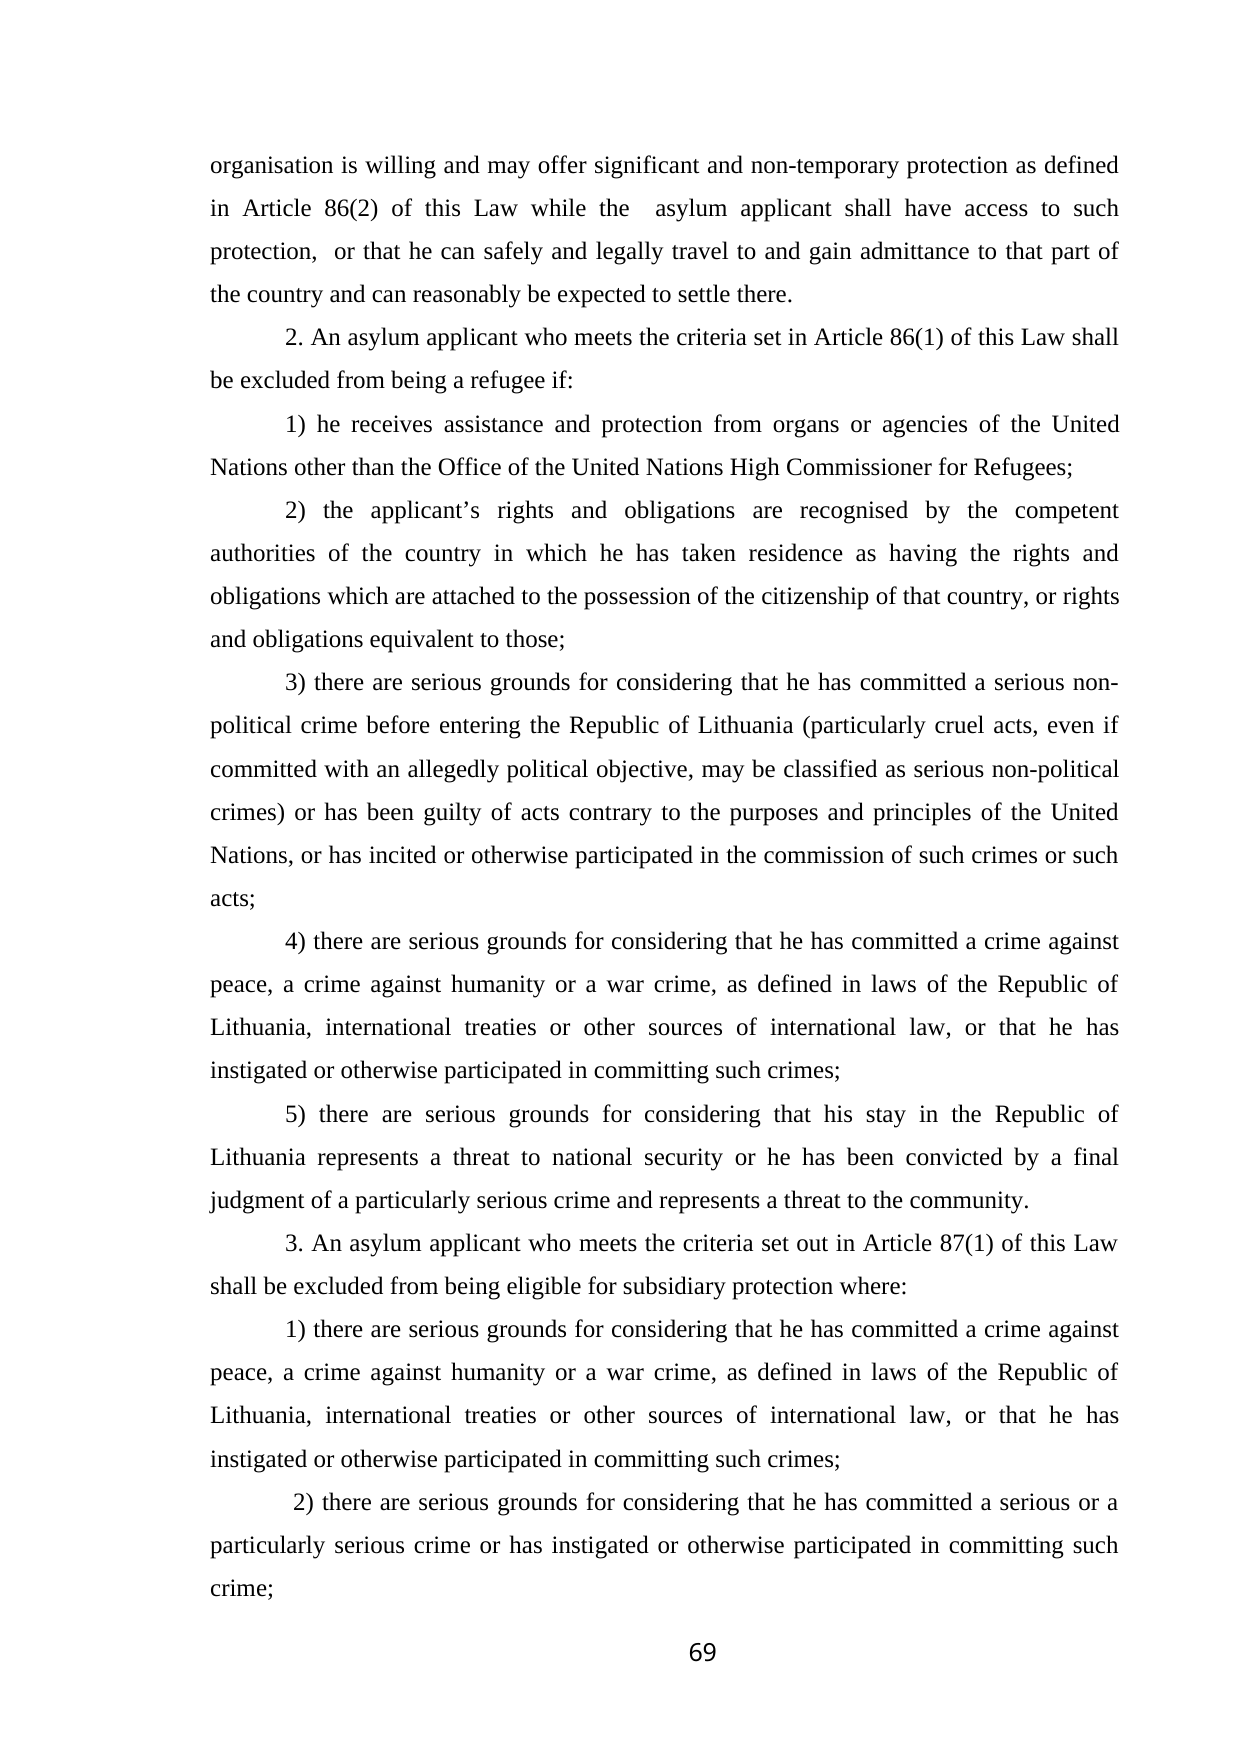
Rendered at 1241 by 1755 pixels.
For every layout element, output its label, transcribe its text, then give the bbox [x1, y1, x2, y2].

text 2) there are serious grounds for considering that he has committed a serious or a particularly serious crime or has instigated or otherwise participated in committing such crime; [210, 1487, 1120, 1602]
text 3) there are serious grounds for considering that he has committed a serious non-political crime before entering the Republic of Lithuania (particularly cruel acts, even if committed with an allegedly political objective, may be classified as serious non-political crimes) or has been guilty of acts contrary to the purposes and principles of the United Nations, or has incited or otherwise participated in the commission of such crimes or such acts; [210, 667, 1120, 912]
text 1) he receives assistance and protection from organs or agencies of the United Nations other than the Office of the United Nations High Commissioner for Refugees; [210, 409, 1120, 481]
text 4) there are serious grounds for considering that he has committed a crime against peace, a crime against humanity or a war crime, as defined in laws of the Republic of Lithuania, international treaties or other sources of international law, or that he has instigated or otherwise participated in committing such crimes; [210, 926, 1120, 1084]
text 1) there are serious grounds for considering that he has committed a crime against peace, a crime against humanity or a war crime, as defined in laws of the Republic of Lithuania, international treaties or other sources of international law, or that he has instigated or otherwise participated in committing such crimes; [210, 1314, 1120, 1472]
text 5) there are serious grounds for considering that his stay in the Republic of Lithuania represents a threat to national security or he has been convicted by a final judgment of a particularly serious crime and represents a threat to the community. [210, 1099, 1120, 1214]
text 3. An asylum applicant who meets the criteria set out in Article 87(1) of this Law shall be excluded from being eligible for subsidiary protection where: [210, 1228, 1120, 1300]
text 2) the applicant’s rights and obligations are recognised by the competent authorities of the country in which he has taken residence as having the rights and obligations which are attached to the possession of the citizenship of that country, or rights and obligations equivalent to those; [210, 495, 1120, 653]
text 2. An asylum applicant who meets the criteria set in Article 86(1) of this Law shall be excluded from being a refugee if: [210, 322, 1120, 394]
text organisation is willing and may offer significant and non-temporary protection as defined in Article 86(2) of this Law while the asylum applicant shall have access to such protection, or that he can safely and legally travel to and gain admittance to that part of the country and can reasonably be expected to settle there. [210, 150, 1120, 308]
